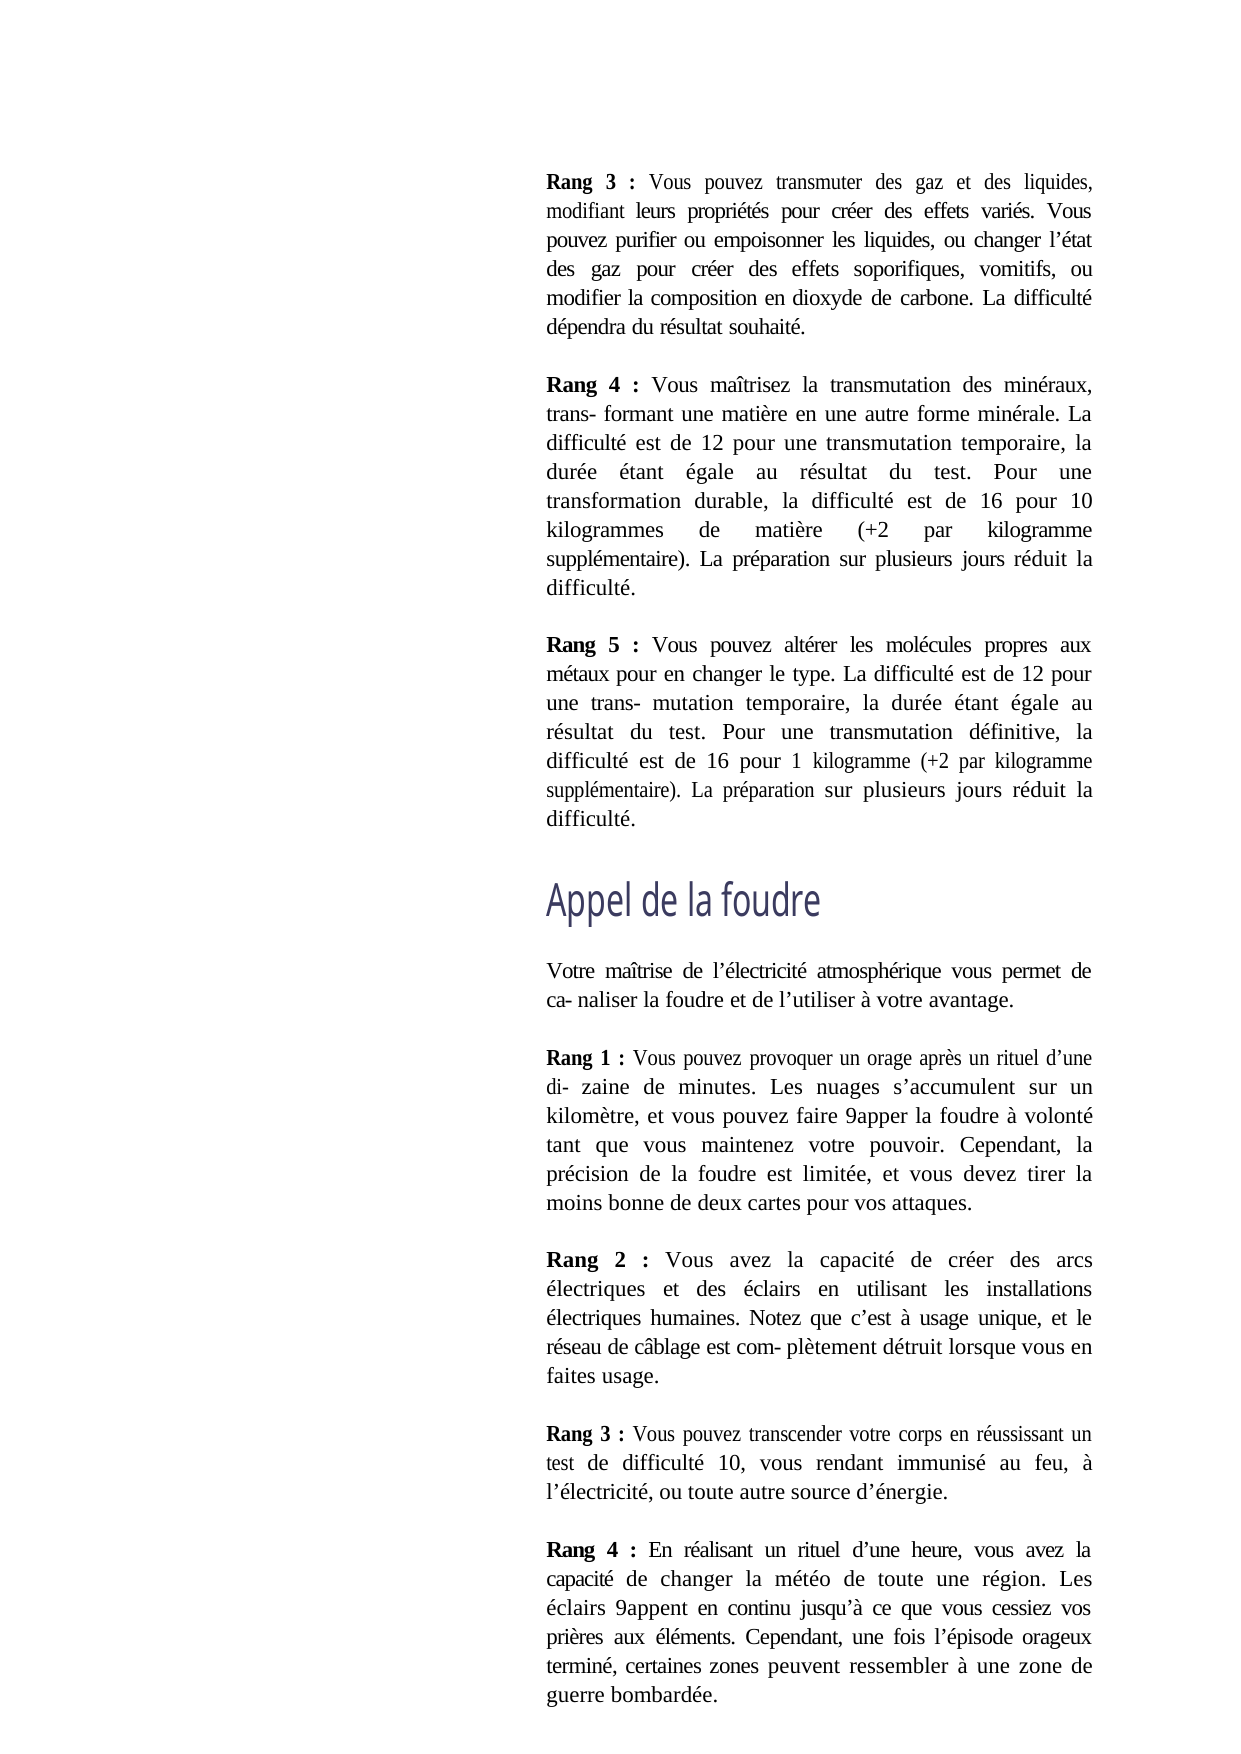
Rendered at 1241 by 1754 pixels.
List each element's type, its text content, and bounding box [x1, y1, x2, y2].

text Rang 3 : Vous pouvez transmuter des gaz et des liquides, modifiant leurs propriétés pour créer des effets variés. Vous pouvez purifier ou empoisonner les liquides, ou changer l’état des gaz pour créer des effets soporifiques, vomitifs, ou modifier la composition en dioxyde de carbone. La difficulté dépendra du résultat souhaité. [546, 168, 1093, 339]
text Rang 4 : En réalisant un rituel d’une heure, vous avez la capacité de changer la météo de toute une région. Les éclairs 9appent en continu jusqu’à ce que vous cessiez vos prières aux éléments. Cependant, une fois l’épisode orageux terminé, certaines zones peuvent ressembler à une zone de guerre bombardée. [546, 1536, 1093, 1707]
subtitle Appel de la foudre [546, 867, 1240, 929]
text Votre maîtrise de l’électricité atmosphérique vous permet de ca- naliser la foudre et de l’utiliser à votre avantage. [546, 957, 1093, 1012]
text Rang 2 : Vous avez la capacité de créer des arcs électriques et des éclairs en utilisant les installations électriques humaines. Notez que c’est à usage unique, et le réseau de câblage est com- plètement détruit lorsque vous en faites usage. [546, 1246, 1093, 1389]
text Rang 4 : Vous maîtrisez la transmutation des minéraux, trans- formant une matière en une autre forme minérale. La difficulté est de 12 pour une transmutation temporaire, la durée étant égale au résultat du test. Pour une transformation durable, la difficulté est de 16 pour 10 kilogrammes de matière (+2 par kilogramme supplémentaire). La préparation sur plusieurs jours réduit la difficulté. [546, 371, 1093, 600]
text Rang 3 : Vous pouvez transcender votre corps en réussissant un test de difficulté 10, vous rendant immunisé au feu, à l’électricité, ou toute autre source d’énergie. [546, 1420, 1092, 1504]
text Rang 1 : Vous pouvez provoquer un orage après un rituel d’une di- zaine de minutes. Les nuages s’accumulent sur un kilomètre, et vous pouvez faire 9apper la foudre à volonté tant que vous maintenez votre pouvoir. Cependant, la précision de la foudre est limitée, et vous devez tirer la moins bonne de deux cartes pour vos attaques. [546, 1044, 1093, 1215]
text Rang 5 : Vous pouvez altérer les molécules propres aux métaux pour en changer le type. La difficulté est de 12 pour une trans- mutation temporaire, la durée étant égale au résultat du test. Pour une transmutation définitive, la difficulté est de 16 pour 1 kilogramme (+2 par kilogramme supplémentaire). La préparation sur plusieurs jours réduit la difficulté. [546, 631, 1093, 831]
